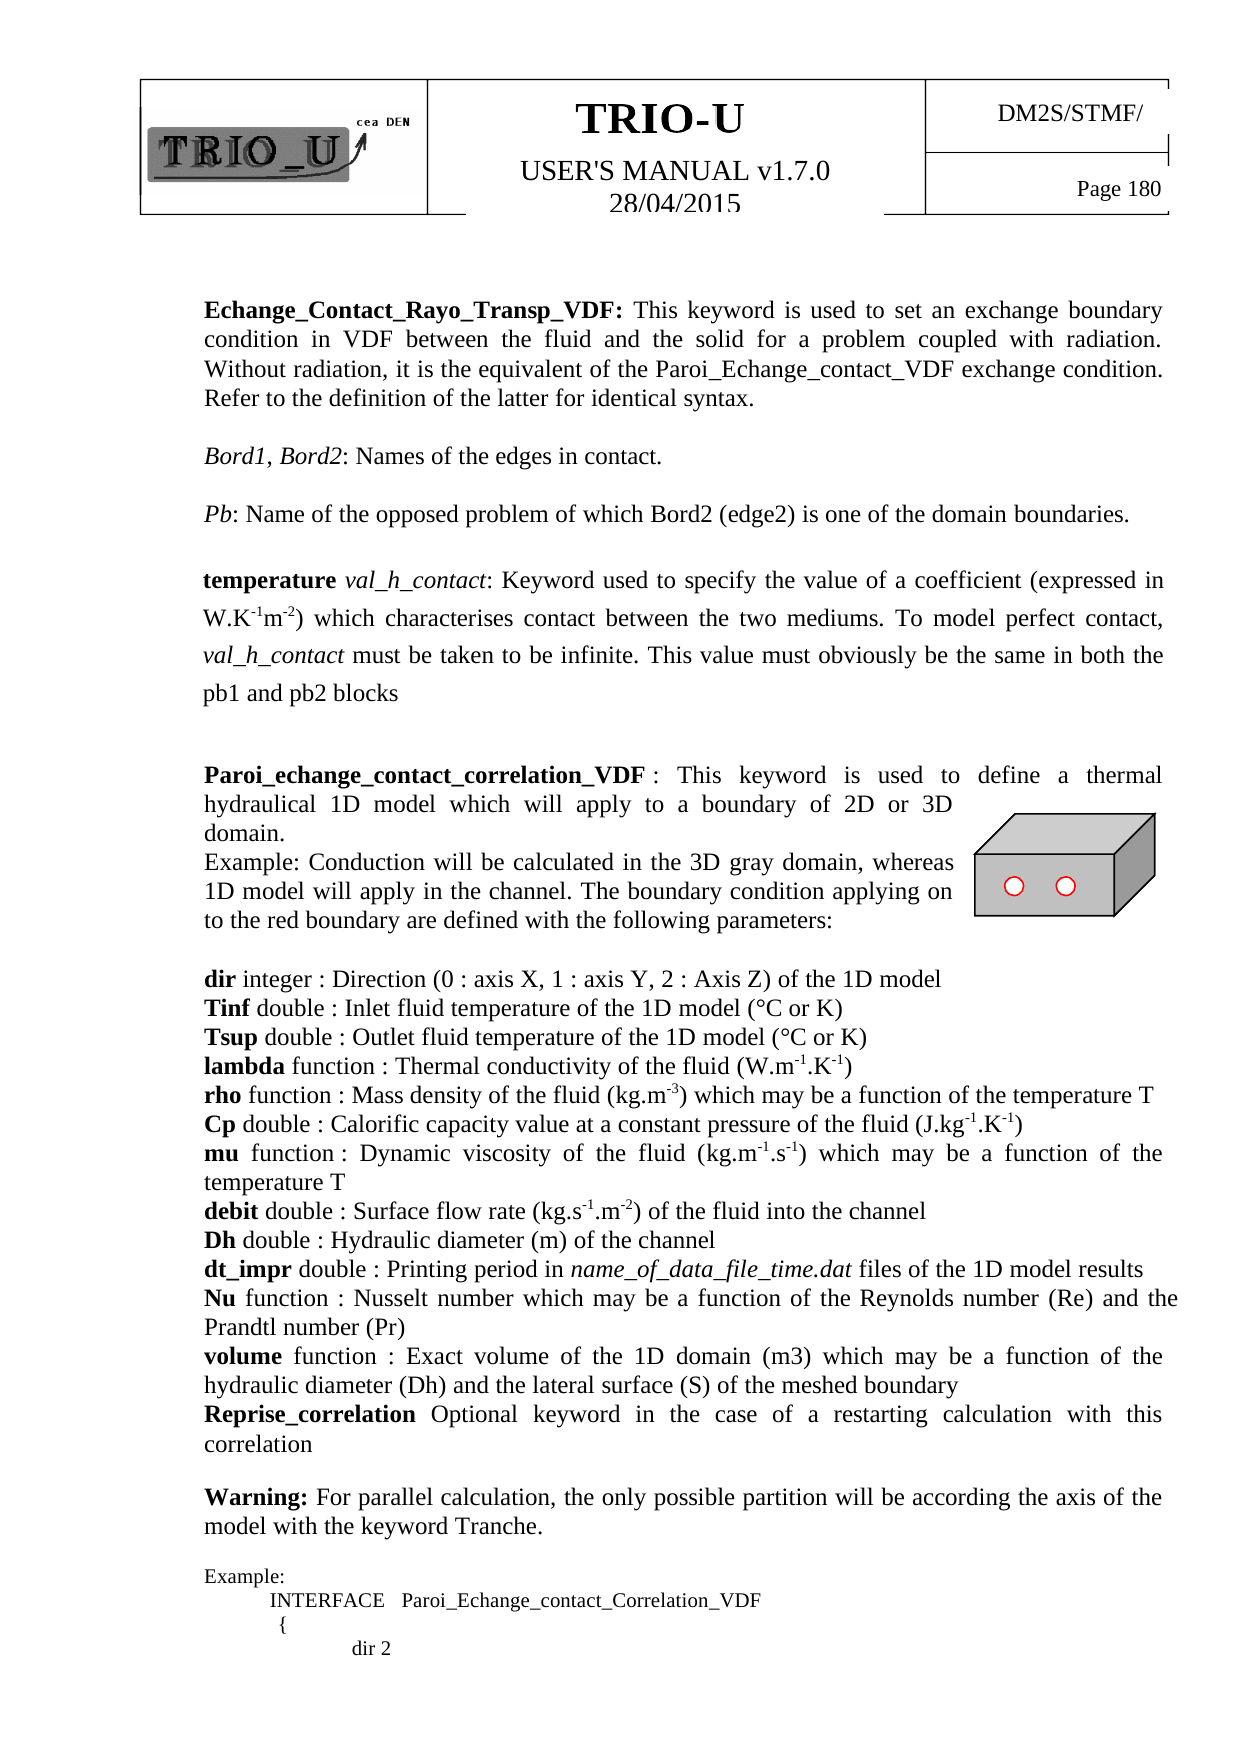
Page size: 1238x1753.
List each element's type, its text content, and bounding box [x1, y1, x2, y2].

text Pb: Name of the opposed problem of which Bord2 (edge2) is one of the domain boundaries. [204, 499, 1164, 528]
text volume function : Exact volume of the 1D domain (m3) which may be a function of the hydraulic diameter (Dh) and the lateral surface (S) of the meshed boundary [204, 1341, 1164, 1399]
text lambda function : Thermal conductivity of the fluid (W.m-1.K-1) [204, 1051, 1196, 1080]
text Nu function : Nusselt number which may be a function of the Reynolds number (Re) and the Prandtl number (Pr) [204, 1283, 1178, 1341]
text temperature val_h_contact: Keyword used to specify the value of a coefficient (expressed in W.K-1m-2) which characterises contact between the two mediums. To model perfect contact, val_h_contact must be taken to be infinite. This value must obviously be the same in both the pb1 and pb2 blocks [203, 557, 1165, 707]
text Paroi_echange_contact_correlation_VDF : This keyword is used to define a thermal hydraulical 1D model which will apply to a boundary of 2D or 3D domain. [204, 760, 1164, 847]
text Tsup double : Outlet fluid temperature of the 1D model (°C or K) [204, 1022, 1196, 1051]
text Example: Conduction will be calculated in the 3D gray domain, whereas 1D model will apply in the channel. The boundary condition applying on to the red boundary are defined with the following parameters: [204, 847, 1164, 934]
text Dh double : Hydraulic diameter (m) of the channel [204, 1225, 1196, 1254]
text rho function : Mass density of the fluid (kg.m-3) which may be a function of the temperature T [204, 1080, 1196, 1109]
text Warning: For parallel calculation, the only possible partition will be according the axis of the model with the keyword Tranche. [204, 1482, 1164, 1540]
text Example: [204, 1564, 1164, 1588]
text { [204, 1612, 1164, 1636]
text Reprise_correlation Optional keyword in the case of a restarting calculation with this correlation [204, 1399, 1164, 1457]
text dir integer : Direction (0 : axis X, 1 : axis Y, 2 : Axis Z) of the 1D model [204, 963, 1196, 992]
text Tinf double : Inlet fluid temperature of the 1D model (°C or K) [204, 992, 1196, 1022]
text Cp double : Calorific capacity value at a constant pressure of the fluid (J.kg-1.K-1) [204, 1109, 1196, 1138]
text INTERFACE Paroi_Echange_contact_Correlation_VDF [204, 1588, 1164, 1612]
text Bord1, Bord2: Names of the edges in contact. [204, 441, 1164, 470]
text Echange_Contact_Rayo_Transp_VDF: This keyword is used to set an exchange boundary condition in VDF between the fluid and the solid for a problem coupled with radiation. Without radiation, it is the equivalent of the Paroi_Echange_contact_VDF exchange condition. Refer to the definition of the latter for identical syntax. [204, 295, 1164, 412]
text mu function : Dynamic viscosity of the fluid (kg.m-1.s-1) which may be a function of the temperature T [204, 1138, 1164, 1196]
text debit double : Surface flow rate (kg.s-1.m-2) of the fluid into the channel [204, 1196, 1196, 1225]
text dt_impr double : Printing period in name_of_data_file_time.dat files of the 1D model results [204, 1254, 1196, 1283]
text dir 2 [204, 1636, 1164, 1660]
